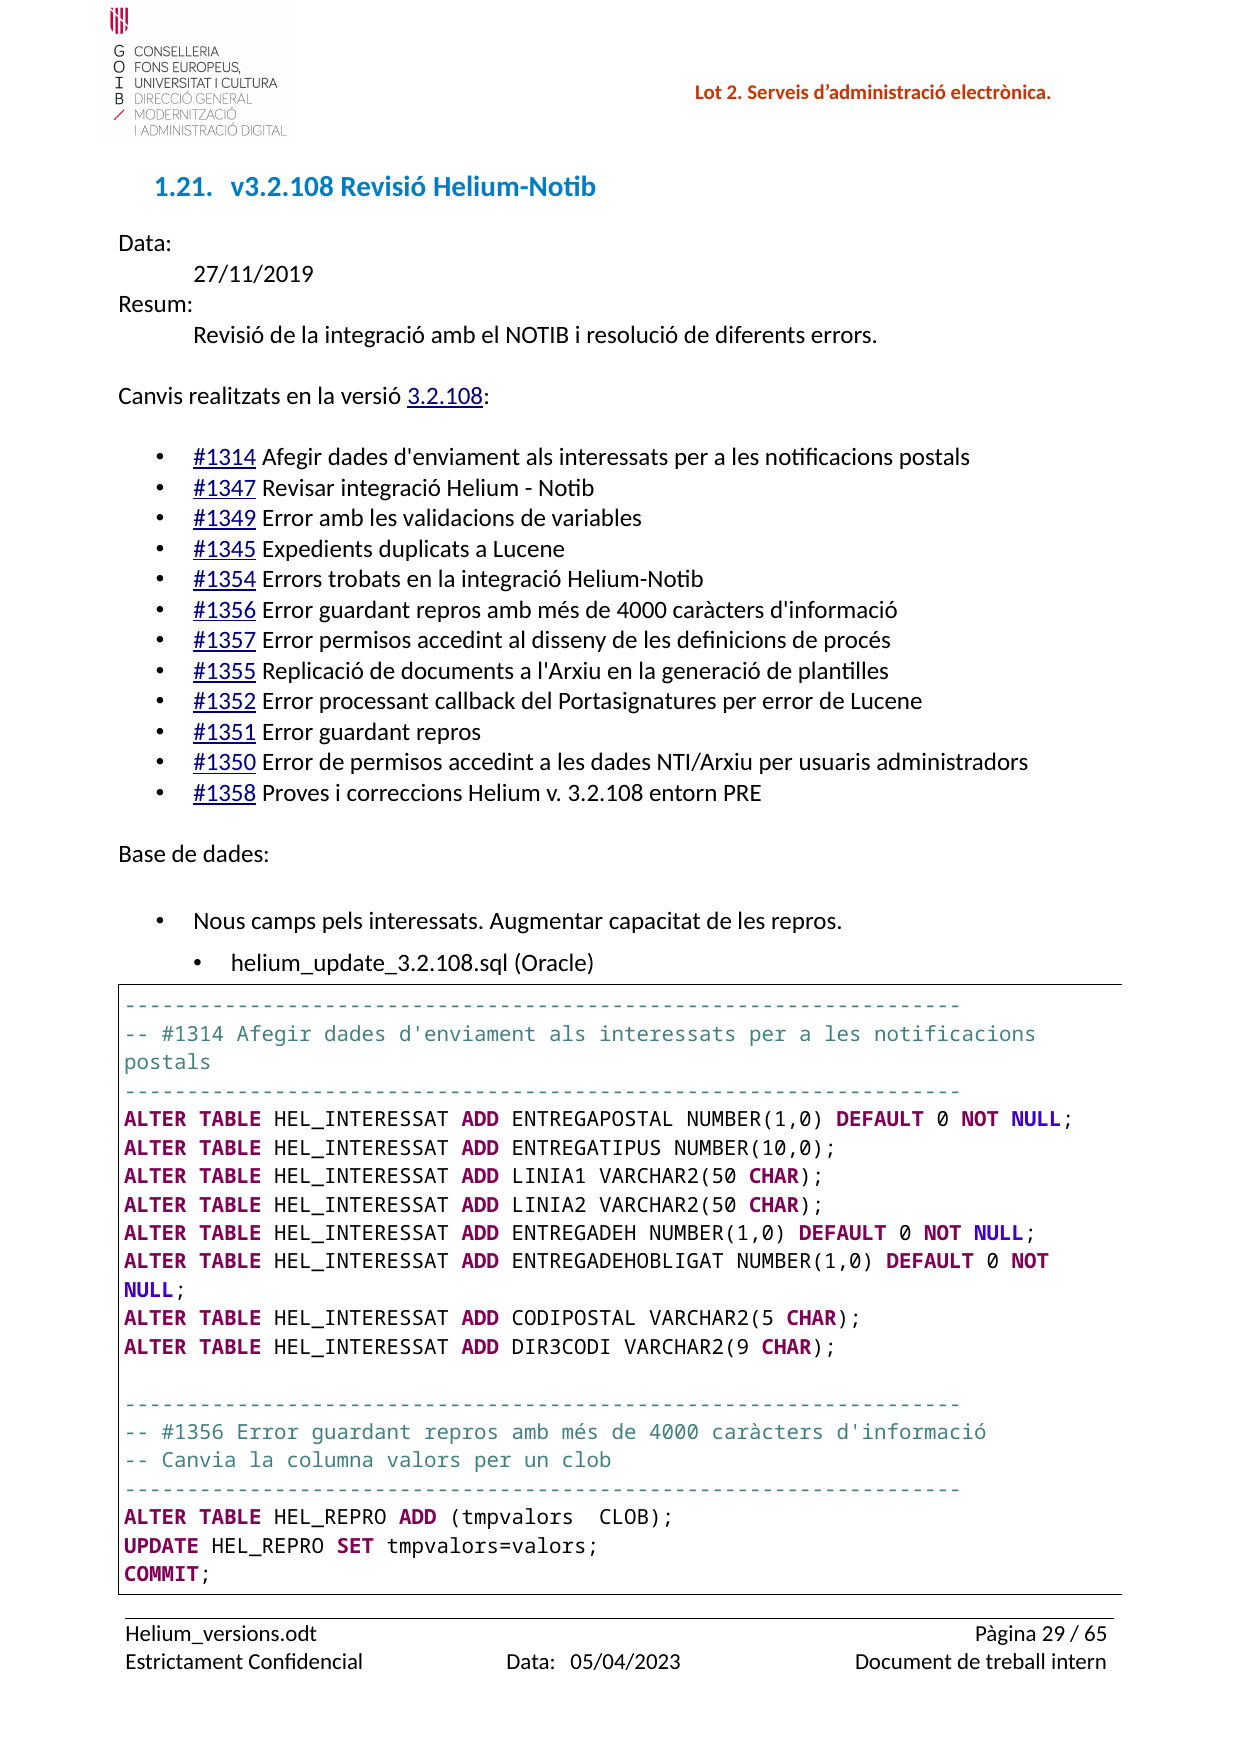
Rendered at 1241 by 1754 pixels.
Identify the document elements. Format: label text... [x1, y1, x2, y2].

text Resum: [118, 289, 1122, 319]
list #1356 Error guardant repros amb més de 4000 caràcters d'informació [156, 594, 1122, 624]
list Nous camps pels interessats. Augmentar capacitat de les repros. [156, 905, 1122, 936]
text Revisió de la integració amb el NOTIB i resolució de diferents errors. [118, 319, 1122, 350]
text 27/11/2019 [118, 258, 1122, 289]
text Canvis realitzats en la versió 3.2.108: [118, 380, 1122, 411]
subtitle v3.2.108 Revisió Helium-Notib [153, 168, 1122, 204]
list helium_update_3.2.108.sql (Oracle) [193, 947, 1122, 978]
list #1345 Expedients duplicats a Lucene [156, 533, 1122, 563]
list #1352 Error processant callback del Portasignatures per error de Lucene [156, 685, 1122, 716]
list #1358 Proves i correccions Helium v. 3.2.108 entorn PRE [156, 777, 1122, 807]
list #1314 Afegir dades d'enviament als interessats per a les notificacions postals [156, 441, 1122, 472]
list #1357 Error permisos accedint al disseny de les definicions de procés [156, 624, 1122, 655]
list #1354 Errors trobats en la integració Helium-Notib [156, 563, 1122, 594]
table_header ------------------------------------------------------------------- -- #1314 Afegir dades d'enviament als interessats per a les notificacions postals ------------------------------------------------------------------- ALTER TABLE HEL_INTERESSAT ADD ENTREGAPOSTAL NUMBER(1,0) DEFAULT 0 NOT NULL; ALTER TABLE HEL_INTERESSAT ADD ENTREGATIPUS NUMBER(10,0); ALTER TABLE HEL_INTERESSAT ADD LINIA1 VARCHAR2(50 CHAR); ALTER TABLE HEL_INTERESSAT ADD LINIA2 VARCHAR2(50 CHAR); ALTER TABLE HEL_INTERESSAT ADD ENTREGADEH NUMBER(1,0) DEFAULT 0 NOT NULL; ALTER TABLE HEL_INTERESSAT ADD ENTREGADEHOBLIGAT NUMBER(1,0) DEFAULT 0 NOT NULL; ALTER TABLE HEL_INTERESSAT ADD CODIPOSTAL VARCHAR2(5 CHAR); ALTER TABLE HEL_INTERESSAT ADD DIR3CODI VARCHAR2(9 CHAR); ------------------------------------------------------------------- -- #1356 Error guardant repros amb més de 4000 caràcters d'informació -- Canvia la columna valors per un clob ------------------------------------------------------------------- ALTER TABLE HEL_REPRO ADD (tmpvalors CLOB); UPDATE HEL_REPRO SET tmpvalors=valors; COMMIT; [119, 985, 1122, 1593]
text Data: [118, 228, 1122, 258]
list #1347 Revisar integració Helium - Notib [156, 472, 1122, 502]
list #1351 Error guardant repros [156, 716, 1122, 746]
picture [100, 0, 297, 144]
list #1349 Error amb les validacions de variables [156, 502, 1122, 533]
list #1355 Replicació de documents a l'Arxiu en la generació de plantilles [156, 655, 1122, 685]
text Base de dades: [118, 838, 1122, 868]
list #1350 Error de permisos accedint a les dades NTI/Arxiu per usuaris administradors [156, 746, 1122, 777]
